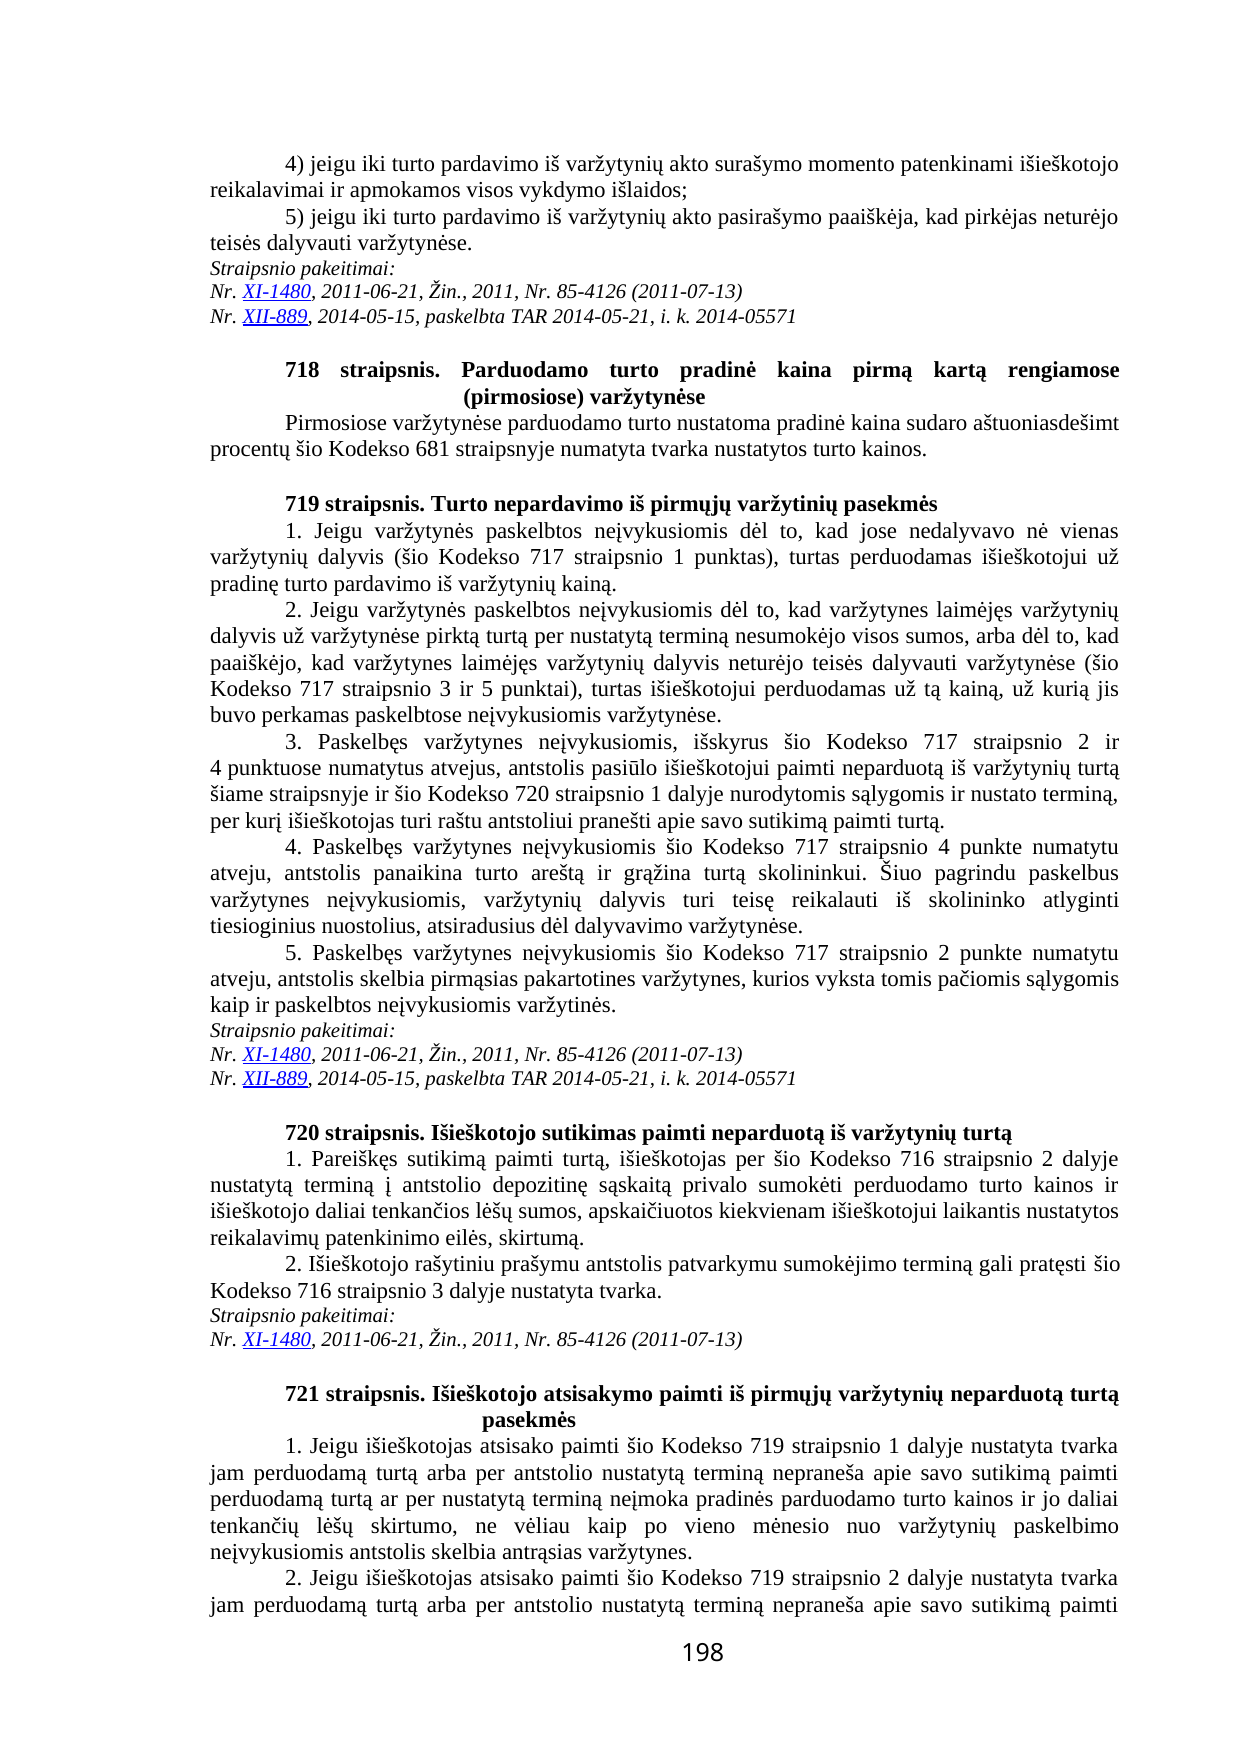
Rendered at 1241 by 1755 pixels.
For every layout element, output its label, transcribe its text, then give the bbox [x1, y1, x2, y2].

text 718 straipsnis. Parduodamo turto pradinė kaina pirmą kartą rengiamose (pirmosiose) varžytynėse [285, 356, 1120, 409]
text Pirmosiose varžytynėse parduodamo turto nustatoma pradinė kaina sudaro aštuoniasdešimt procentų šio Kodekso 681 straipsnyje numatyta tvarka nustatytos turto kainos. [210, 409, 1120, 462]
text Nr. XII-889, 2014-05-15, paskelbta TAR 2014-05-21, i. k. 2014-05571 [210, 303, 1120, 328]
text Nr. XI-1480, 2011-06-21, Žin., 2011, Nr. 85-4126 (2011-07-13) [210, 1042, 1120, 1066]
text Straipsnio pakeitimai: [210, 255, 1120, 279]
text 3. Paskelbęs varžytynes neįvykusiomis, išskyrus šio Kodekso 717 straipsnio 2 ir 4 punktuose numatytus atvejus, antstolis pasiūlo išieškotojui paimti neparduotą iš varžytynių turtą šiame straipsnyje ir šio Kodekso 720 straipsnio 1 dalyje nurodytomis sąlygomis ir nustato terminą, per kurį išieškotojas turi raštu antstoliui pranešti apie savo sutikimą paimti turtą. [210, 728, 1120, 833]
text 2. Išieškotojo rašytiniu prašymu antstolis patvarkymu sumokėjimo terminą gali pratęsti šio Kodekso 716 straipsnio 3 dalyje nustatyta tvarka. [210, 1250, 1120, 1303]
text Nr. XII-889, 2014-05-15, paskelbta TAR 2014-05-21, i. k. 2014-05571 [210, 1066, 1120, 1090]
text Nr. XI-1480, 2011-06-21, Žin., 2011, Nr. 85-4126 (2011-07-13) [210, 1327, 1120, 1351]
text 721 straipsnis. Išieškotojo atsisakymo paimti iš pirmųjų varžytynių neparduotą turtą pasekmės [285, 1380, 1120, 1433]
text 1. Jeigu varžytynės paskelbtos neįvykusiomis dėl to, kad jose nedalyvavo nė vienas varžytynių dalyvis (šio Kodekso 717 straipsnio 1 punktas), turtas perduodamas išieškotojui už pradinę turto pardavimo iš varžytynių kainą. [210, 517, 1120, 596]
text 720 straipsnis. Išieškotojo sutikimas paimti neparduotą iš varžytynių turtą [210, 1118, 1120, 1145]
text 719 straipsnis. Turto nepardavimo iš pirmųjų varžytinių pasekmės [210, 491, 1120, 517]
text 5. Paskelbęs varžytynes neįvykusiomis šio Kodekso 717 straipsnio 2 punkte numatytu atveju, antstolis skelbia pirmąsias pakartotines varžytynes, kurios vyksta tomis pačiomis sąlygomis kaip ir paskelbtos neįvykusiomis varžytinės. [210, 938, 1120, 1018]
text 2. Jeigu išieškotojas atsisako paimti šio Kodekso 719 straipsnio 2 dalyje nustatyta tvarka jam perduodamą turtą arba per antstolio nustatytą terminą nepraneša apie savo sutikimą paimti [210, 1564, 1120, 1617]
text Straipsnio pakeitimai: [210, 1018, 1120, 1042]
text Straipsnio pakeitimai: [210, 1303, 1120, 1327]
text Nr. XI-1480, 2011-06-21, Žin., 2011, Nr. 85-4126 (2011-07-13) [210, 279, 1120, 303]
text 4. Paskelbęs varžytynes neįvykusiomis šio Kodekso 717 straipsnio 4 punkte numatytu atveju, antstolis panaikina turto areštą ir grąžina turtą skolininkui. Šiuo pagrindu paskelbus varžytynes neįvykusiomis, varžytynių dalyvis turi teisę reikalauti iš skolininko atlyginti tiesioginius nuostolius, atsiradusius dėl dalyvavimo varžytynėse. [210, 833, 1120, 938]
text 1. Pareiškęs sutikimą paimti turtą, išieškotojas per šio Kodekso 716 straipsnio 2 dalyje nustatytą terminą į antstolio depozitinę sąskaitą privalo sumokėti perduodamo turto kainos ir išieškotojo daliai tenkančios lėšų sumos, apskaičiuotos kiekvienam išieškotojui laikantis nustatytos reikalavimų patenkinimo eilės, skirtumą. [210, 1145, 1120, 1250]
text 1. Jeigu išieškotojas atsisako paimti šio Kodekso 719 straipsnio 1 dalyje nustatyta tvarka jam perduodamą turtą arba per antstolio nustatytą terminą nepraneša apie savo sutikimą paimti perduodamą turtą ar per nustatytą terminą neįmoka pradinės parduodamo turto kainos ir jo daliai tenkančių lėšų skirtumo, ne vėliau kaip po vieno mėnesio nuo varžytynių paskelbimo neįvykusiomis antstolis skelbia antrąsias varžytynes. [210, 1433, 1120, 1564]
text 5) jeigu iki turto pardavimo iš varžytynių akto pasirašymo paaiškėja, kad pirkėjas neturėjo teisės dalyvauti varžytynėse. [210, 203, 1120, 255]
text 4) jeigu iki turto pardavimo iš varžytynių akto surašymo momento patenkinami išieškotojo reikalavimai ir apmokamos visos vykdymo išlaidos; [210, 150, 1120, 203]
text 2. Jeigu varžytynės paskelbtos neįvykusiomis dėl to, kad varžytynes laimėjęs varžytynių dalyvis už varžytynėse pirktą turtą per nustatytą terminą nesumokėjo visos sumos, arba dėl to, kad paaiškėjo, kad varžytynes laimėjęs varžytynių dalyvis neturėjo teisės dalyvauti varžytynėse (šio Kodekso 717 straipsnio 3 ir 5 punktai), turtas išieškotojui perduodamas už tą kainą, už kurią jis buvo perkamas paskelbtose neįvykusiomis varžytynėse. [210, 596, 1120, 728]
